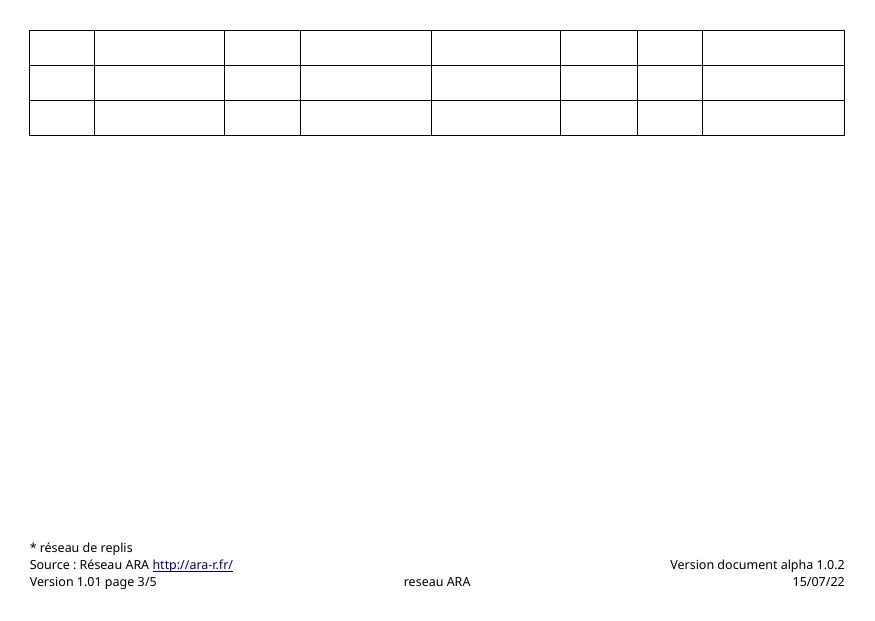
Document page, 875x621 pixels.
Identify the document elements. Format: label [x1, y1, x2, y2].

table_cell [703, 101, 844, 135]
table_cell [30, 66, 94, 100]
table_cell [432, 31, 560, 65]
table_cell [432, 66, 560, 100]
table_cell [301, 101, 431, 135]
table_cell [225, 31, 300, 65]
table_cell [95, 66, 224, 100]
table_cell [561, 66, 637, 100]
table_cell [95, 31, 224, 65]
table_cell [301, 31, 431, 65]
table_cell [561, 101, 637, 135]
table_cell [638, 31, 702, 65]
table_cell [225, 101, 300, 135]
table_cell [301, 66, 431, 100]
table_cell [95, 101, 224, 135]
table_cell [561, 31, 637, 65]
table_cell [703, 66, 844, 100]
table_cell [638, 66, 702, 100]
table_cell [225, 66, 300, 100]
table_cell [432, 101, 560, 135]
table_cell [30, 31, 94, 65]
table_cell [703, 31, 844, 65]
table_cell [30, 101, 94, 135]
table_cell [638, 101, 702, 135]
